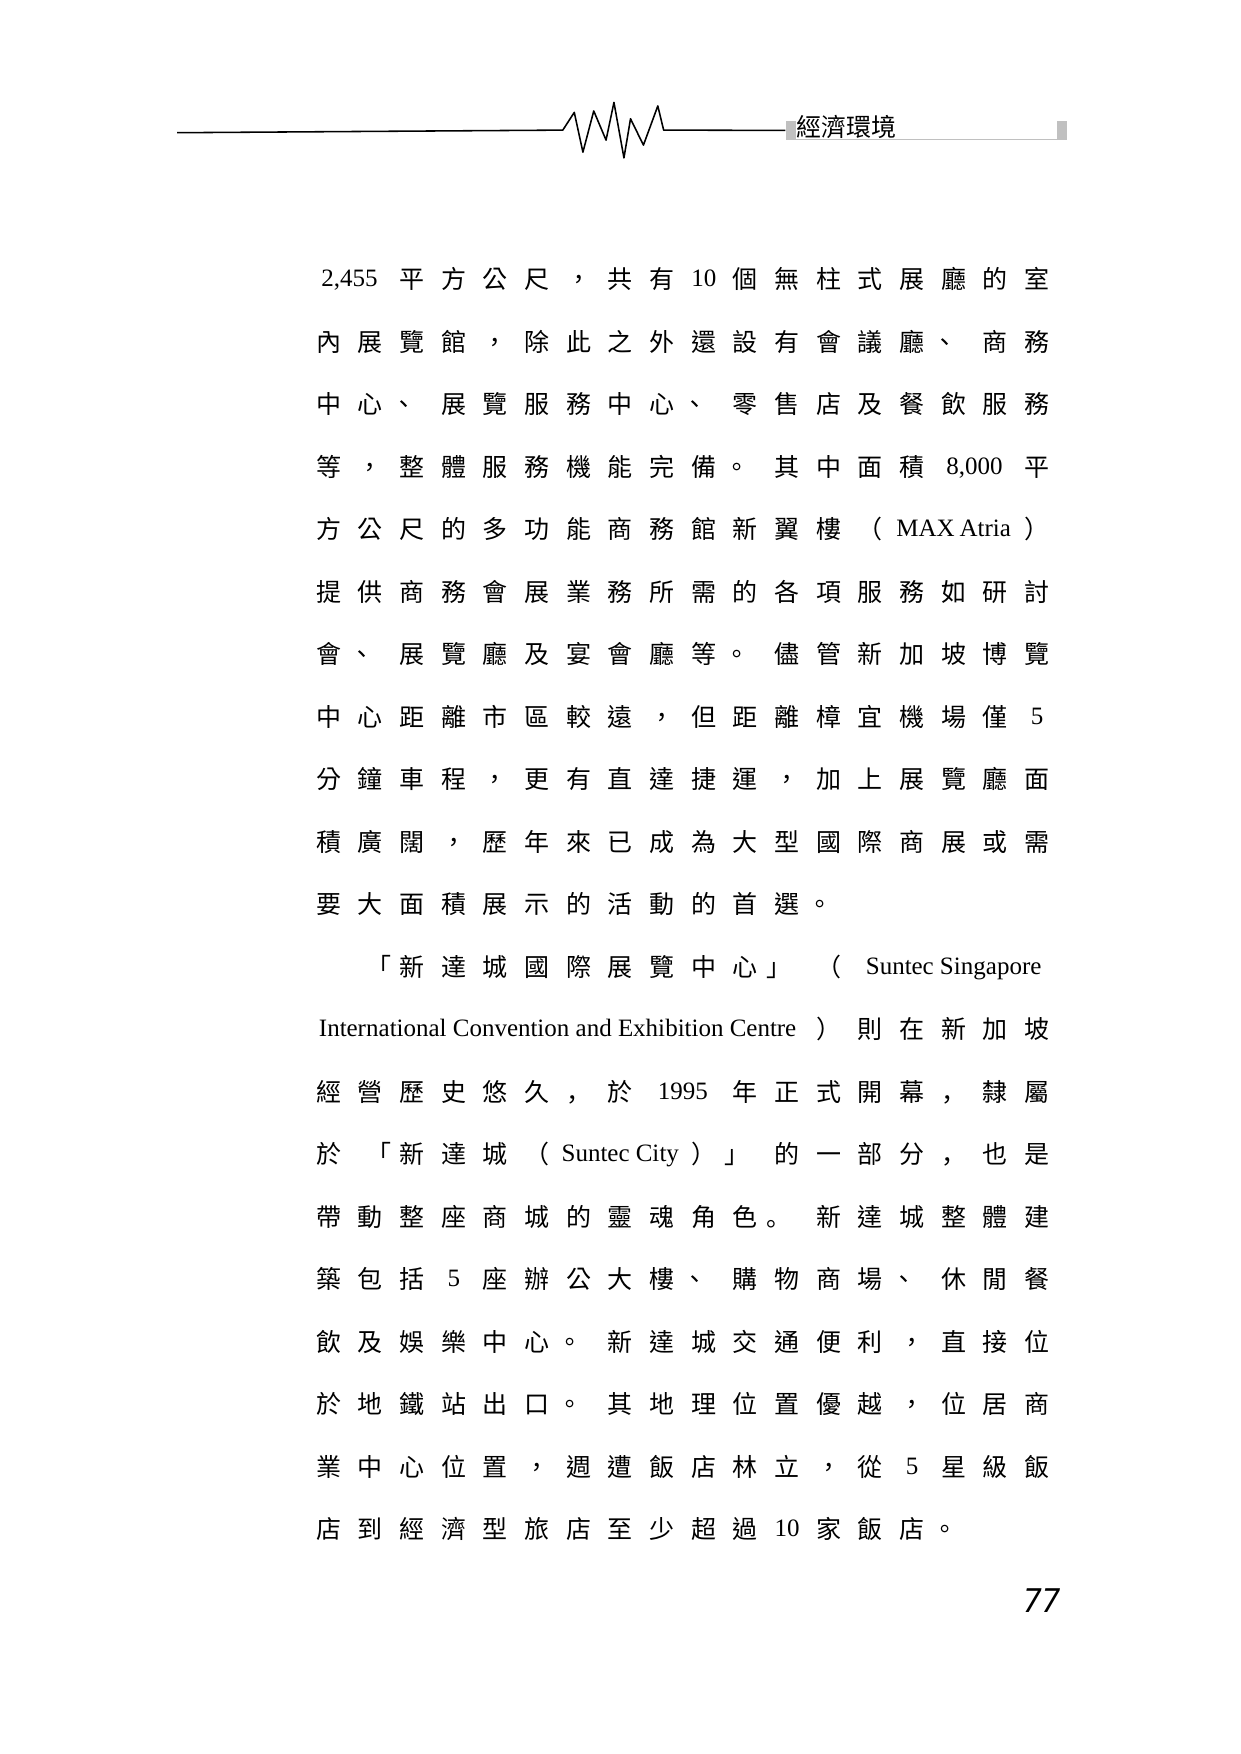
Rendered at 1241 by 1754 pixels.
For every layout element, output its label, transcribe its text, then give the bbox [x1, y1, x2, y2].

text 「新達城國際展覽中心」（Suntec Singapore International Convention and Exhibition Centre）則在新加坡經營歷史悠久，於1995年正式開幕，隸屬於「新達城（Suntec City）」的一部分，也是帶動整座商城的靈魂角色。新達城整體建築包括5座辦公大樓、購物商場、休閒餐飲及娛樂中心。新達城交通便利，直接位於地鐵站出口。其地理位置優越，位居商業中心位置，週遭飯店林立，從5星級飯店到經濟型旅店至少超過10家飯店。 [281, 924, 1058, 1549]
text 2,455平方公尺，共有10個無柱式展廳的室內展覽館，除此之外還設有會議廳、商務中心、展覽服務中心、零售店及餐飲服務等，整體服務機能完備。其中面積8,000平方公尺的多功能商務館新翼樓（MAX Atria）提供商務會展業務所需的各項服務如研討會、展覽廳及宴會廳等。儘管新加坡博覽中心距離市區較遠，但距離樟宜機場僅5分鐘車程，更有直達捷運，加上展覽廳面積廣闊，歷年來已成為大型國際商展或需要大面積展示的活動的首選。 [281, 236, 1058, 924]
